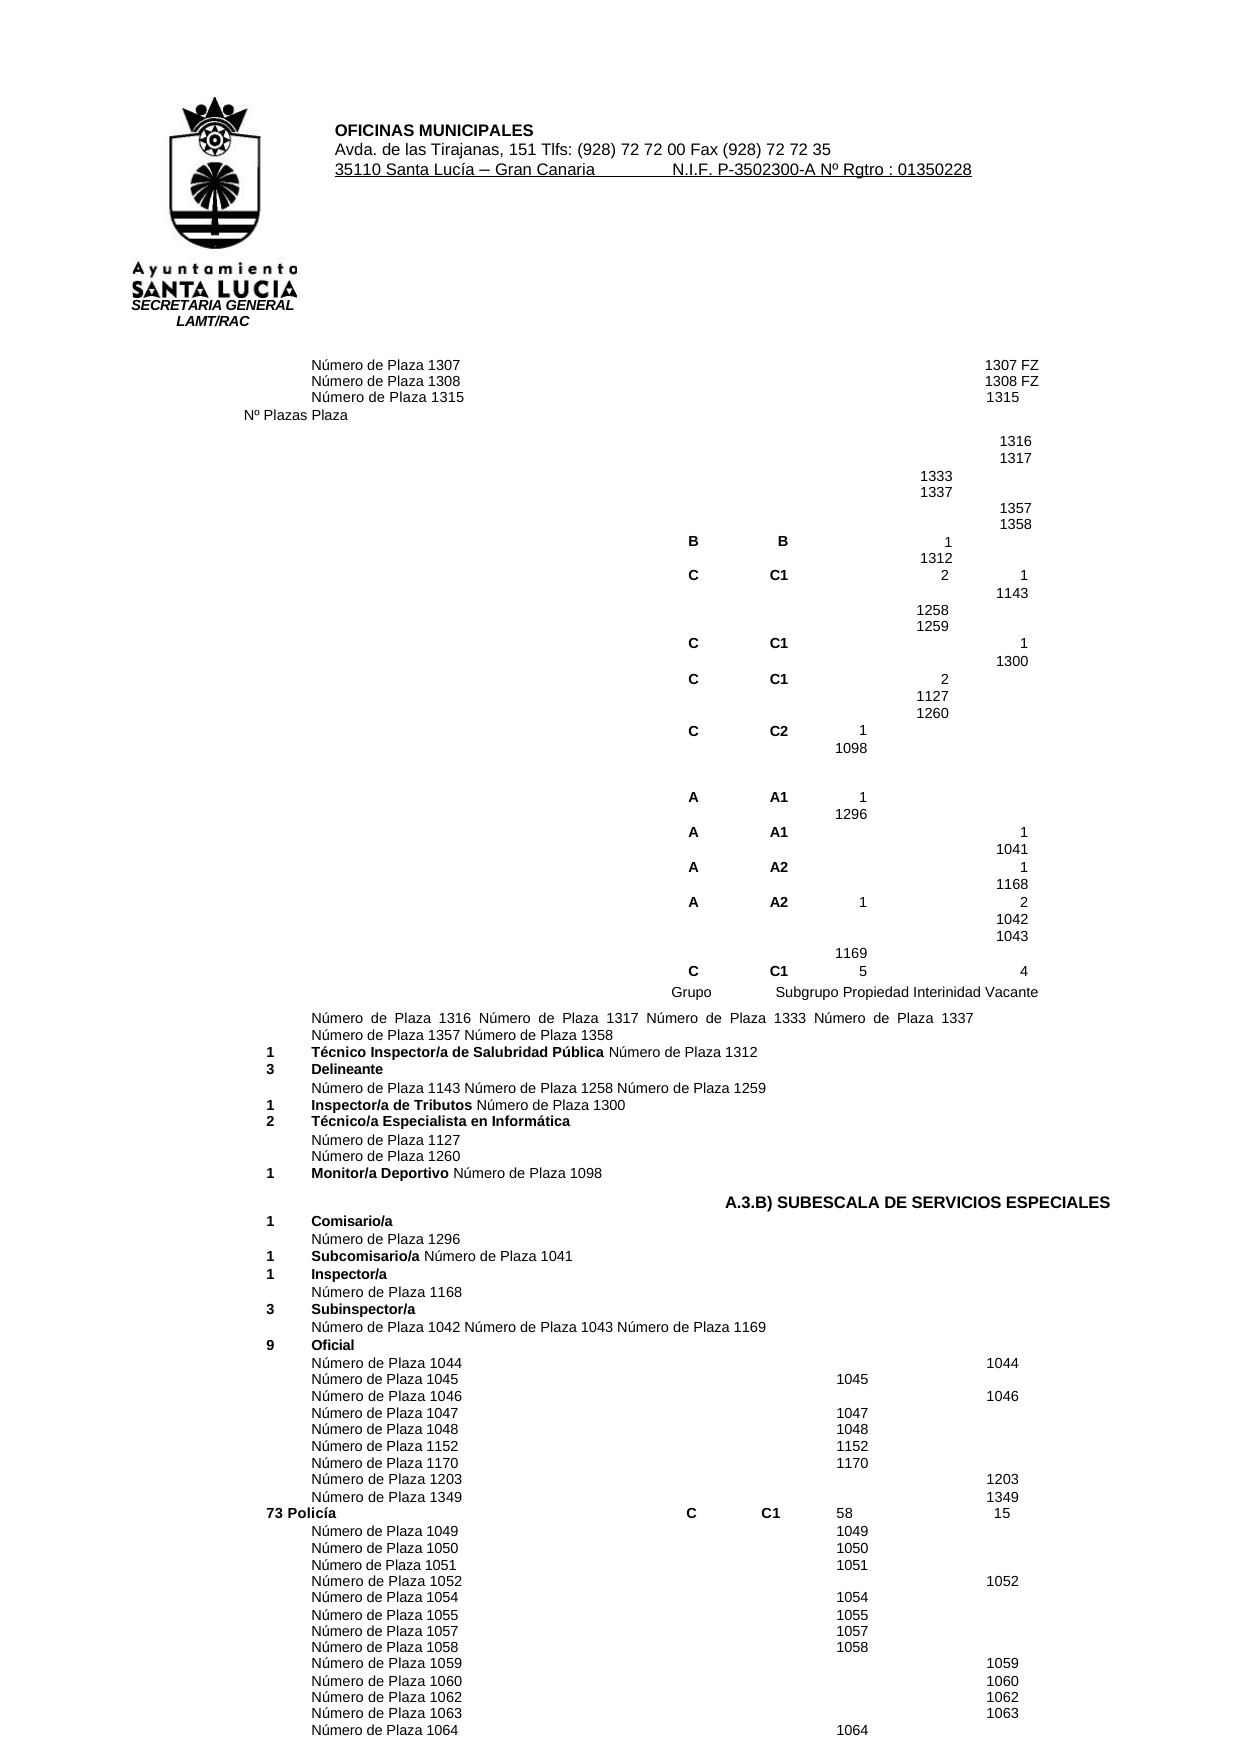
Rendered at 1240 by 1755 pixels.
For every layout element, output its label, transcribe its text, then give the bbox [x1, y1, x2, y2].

table_cell [297, 298, 1110, 331]
text Número de Plaza 1052 1052 [311, 1574, 1110, 1589]
table_cell 1 [809, 894, 891, 911]
table_cell 1041 [971, 841, 1110, 858]
table_cell [971, 806, 1110, 823]
table_cell 1098 [809, 740, 891, 773]
table_cell [616, 945, 731, 962]
table_header 1333 1337 1 1312 [891, 424, 971, 567]
text Número de Plaza 1044 1044 [311, 1355, 1110, 1372]
text Número de Plaza 1059 1059 [311, 1656, 1110, 1672]
table_cell C2 [731, 722, 809, 740]
text Número de Plaza 1049 1049 [311, 1524, 1110, 1539]
text Número de Plaza 1296 [311, 1232, 1110, 1248]
text 1 Monitor/a Deportivo Número de Plaza 1098 [266, 1164, 975, 1183]
table_cell 1 [971, 824, 1110, 841]
table_cell [971, 602, 1110, 618]
table_cell [809, 706, 891, 722]
table_cell 2 [891, 567, 971, 584]
table_cell [971, 688, 1110, 706]
table_cell [891, 859, 971, 876]
table_cell [616, 653, 731, 671]
table_cell [731, 841, 809, 858]
text Número de Plaza 1046 1046 [311, 1388, 1110, 1404]
table_cell [731, 945, 809, 962]
table_header B [731, 424, 809, 567]
text Número de Plaza 1143 Número de Plaza 1258 Número de Plaza 1259 [311, 1080, 975, 1096]
table_cell 1296 [809, 806, 891, 823]
text Número de Plaza 1057 1057 [311, 1624, 1110, 1639]
table_cell [891, 894, 971, 911]
text Número de Plaza 1168 [311, 1285, 1110, 1300]
table_cell [616, 929, 731, 945]
table_cell C [616, 635, 731, 653]
table_cell [809, 688, 891, 706]
table_cell 1260 [891, 706, 971, 722]
text Número de Plaza 1058 1058 [311, 1639, 1110, 1656]
table_cell C1 [731, 962, 809, 983]
text 73 Policía C C1 58 15 [266, 1506, 1110, 1522]
table_cell 1127 [891, 688, 971, 706]
table_cell [809, 859, 891, 876]
text 1 Inspector/a [266, 1265, 1110, 1283]
table_cell [616, 706, 731, 722]
table_cell [971, 619, 1110, 635]
text A.3.B) SUBESCALA DE SERVICIOS ESPECIALES [56, 1195, 1110, 1212]
text Número de Plaza 1315 1315 [311, 390, 1110, 406]
table_cell [971, 671, 1110, 688]
table_cell [971, 945, 1110, 962]
text Número de Plaza 1062 1062 [311, 1690, 1110, 1706]
table_cell [891, 635, 971, 653]
table_cell [809, 841, 891, 858]
table_cell [809, 876, 891, 893]
table_cell C1 [731, 567, 809, 584]
text 2 Técnico/a Especialista en Informática [266, 1114, 1110, 1130]
table_cell A2 [731, 894, 809, 911]
table_cell [971, 740, 1110, 773]
table_cell [731, 876, 809, 893]
table_cell [616, 585, 731, 602]
table_cell 1 [971, 567, 1110, 584]
text Número de Plaza 1308 1308 FZ [311, 374, 1110, 390]
table_cell [809, 824, 891, 841]
table_cell [809, 911, 891, 928]
table_cell [616, 841, 731, 858]
table_cell C [616, 567, 731, 584]
table_cell 1143 [971, 585, 1110, 602]
text Número de Plaza 1127 [311, 1133, 1110, 1148]
table_cell [891, 653, 971, 671]
text Nº Plazas Plaza Grupo Subgrupo Propiedad Interinidad Vacante [244, 406, 1110, 1001]
table_cell [971, 773, 1110, 806]
text Número de Plaza 1042 Número de Plaza 1043 Número de Plaza 1169 [311, 1319, 960, 1336]
table_cell [731, 619, 809, 635]
table_cell 1 [809, 773, 891, 806]
table_cell [809, 929, 891, 945]
table_cell [971, 722, 1110, 740]
table_header [56, 96, 297, 298]
table_header B [616, 424, 731, 567]
text 3 Delineante [266, 1060, 1110, 1078]
table_cell [731, 688, 809, 706]
table_cell A [616, 894, 731, 911]
table_cell [616, 688, 731, 706]
table_cell [616, 806, 731, 823]
text Número de Plaza 1152 1152 [311, 1438, 1110, 1454]
table_cell [731, 806, 809, 823]
table_cell A [616, 859, 731, 876]
table_cell A1 [731, 824, 809, 841]
table_cell A2 [731, 859, 809, 876]
table_cell 1 [809, 722, 891, 740]
text 9 Oficial [266, 1336, 1110, 1353]
table_cell [809, 671, 891, 688]
text 1 Inspector/a de Tributos Número de Plaza 1300 [266, 1096, 983, 1114]
table_cell [616, 619, 731, 635]
text 1 Comisario/a [266, 1212, 1110, 1230]
text Número de Plaza 1170 1170 [311, 1454, 1110, 1472]
text [616, 424, 1110, 983]
table_cell [809, 653, 891, 671]
table_cell [731, 653, 809, 671]
table_cell [731, 740, 809, 773]
table_cell [891, 929, 971, 945]
table_cell [731, 911, 809, 928]
text Número de Plaza 1349 1349 [311, 1488, 1110, 1506]
text Número de Plaza 1047 1047 [311, 1404, 1110, 1422]
table_cell [731, 585, 809, 602]
text Número de Plaza 1203 1203 [311, 1472, 1110, 1488]
table_cell A1 [731, 773, 809, 806]
table_cell [616, 911, 731, 928]
table_cell [731, 706, 809, 722]
table_cell A [616, 824, 731, 841]
table_cell [891, 722, 971, 740]
table_cell [616, 876, 731, 893]
text 3 Subinspector/a [266, 1300, 1110, 1318]
text 1 Subcomisario/a Número de Plaza 1041 [266, 1248, 960, 1265]
text Número de Plaza 1055 1055 [311, 1606, 1110, 1624]
table_header 1316 1317 1357 1358 [971, 424, 1110, 567]
text Número de Plaza 1316 Número de Plaza 1317 Número de Plaza 1333 Número de Plaza 1337 Número de Plaza 1357 Número de Plaza 1358 [311, 1010, 975, 1043]
text Número de Plaza 1064 1064 [311, 1722, 1110, 1739]
table_cell [971, 706, 1110, 722]
text Número de Plaza 1051 1051 [311, 1557, 1110, 1574]
text Número de Plaza 1060 1060 [311, 1672, 1110, 1690]
text Número de Plaza 1063 1063 [311, 1706, 1110, 1722]
picture [132, 97, 297, 298]
table_cell [731, 929, 809, 945]
table_cell [809, 635, 891, 653]
table_cell [891, 962, 971, 983]
table_cell 4 [971, 962, 1110, 983]
table_cell [809, 602, 891, 618]
table_cell [891, 911, 971, 928]
table_cell C [616, 722, 731, 740]
table_cell 2 [971, 894, 1110, 911]
table_cell [891, 824, 971, 841]
table_cell C1 [731, 635, 809, 653]
table_cell 1300 [971, 653, 1110, 671]
table_header [809, 424, 891, 567]
table_cell A [616, 773, 731, 806]
table_cell [891, 585, 971, 602]
table_cell 1259 [891, 619, 971, 635]
table_cell [891, 876, 971, 893]
text Número de Plaza 1260 [311, 1148, 1110, 1164]
table_cell [809, 619, 891, 635]
text Número de Plaza 1054 1054 [311, 1589, 1110, 1606]
table_cell 1043 [971, 929, 1110, 945]
table_header OFICINAS MUNICIPALES Avda. de las Tirajanas, 151 Tlfs: (928) 72 72 00 Fax (928) 72 72 35 35110 Santa Lucía – Gran Canaria N.I.F. P-3502300-A Nº Rgtro : 01350228 [297, 96, 1110, 298]
table_cell 1042 [971, 911, 1110, 928]
table_cell 1258 [891, 602, 971, 618]
table_cell 1168 [971, 876, 1110, 893]
table_cell [809, 567, 891, 584]
table_cell 1 [971, 635, 1110, 653]
table_cell [891, 773, 971, 806]
text Número de Plaza 1048 1048 [311, 1422, 1110, 1438]
table_cell [891, 740, 971, 773]
table_cell [731, 602, 809, 618]
table_cell C [616, 671, 731, 688]
table_cell 1 [971, 859, 1110, 876]
table_cell [809, 585, 891, 602]
text Número de Plaza 1307 1307 FZ [311, 357, 1110, 374]
table_cell C [616, 962, 731, 983]
text 1 Técnico Inspector/a de Salubridad Pública Número de Plaza 1312 [266, 1043, 1110, 1060]
table_cell [616, 740, 731, 773]
table_cell 1169 [809, 945, 891, 962]
table_cell 5 [809, 962, 891, 983]
text Número de Plaza 1050 1050 [311, 1539, 1110, 1557]
table_cell 2 [891, 671, 971, 688]
table_cell SECRETARIA GENERAL LAMT/RAC [56, 298, 297, 331]
text Número de Plaza 1045 1045 [311, 1372, 1110, 1388]
table_cell [891, 806, 971, 823]
table_cell [891, 945, 971, 962]
table_cell [616, 602, 731, 618]
table_cell [891, 841, 971, 858]
table_cell C1 [731, 671, 809, 688]
